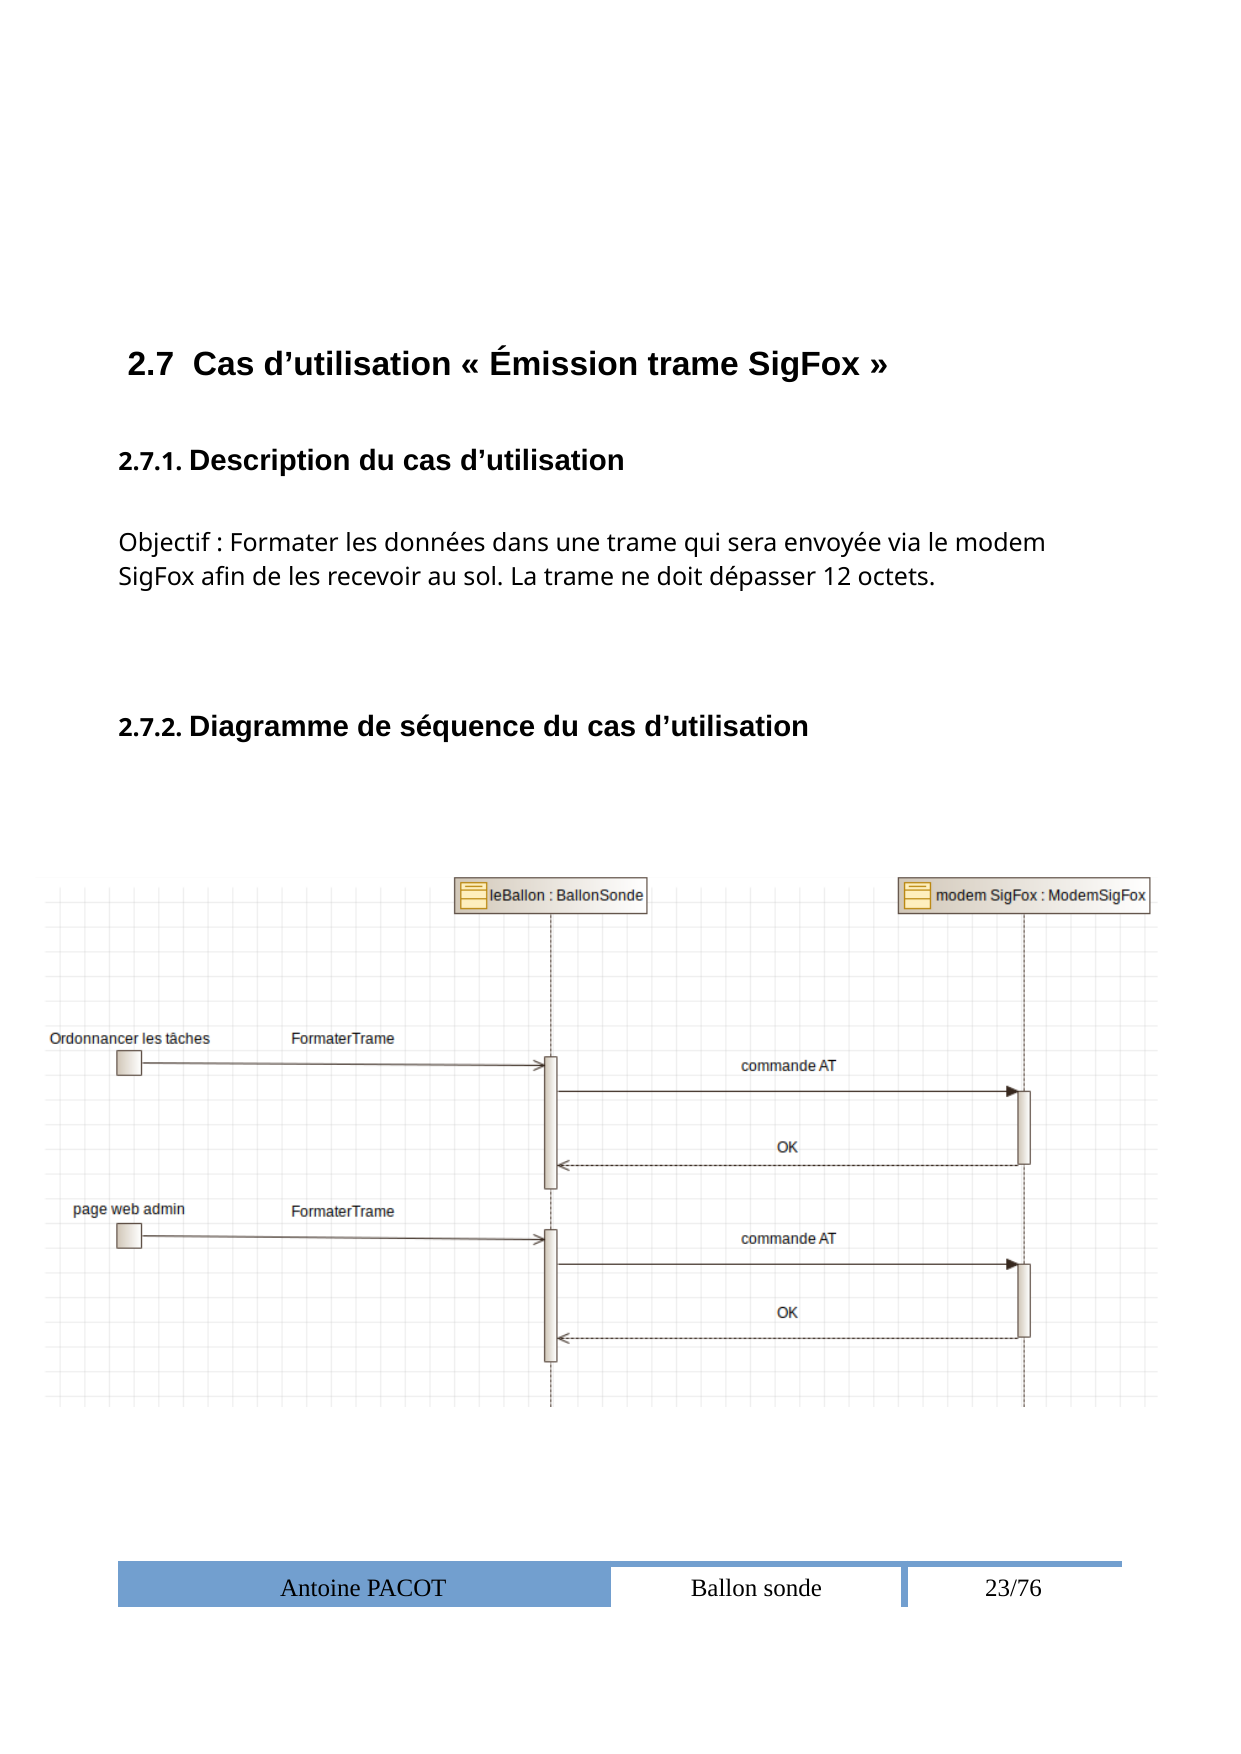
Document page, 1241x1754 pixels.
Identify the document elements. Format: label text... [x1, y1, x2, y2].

subtitle Diagramme de séquence du cas d’utilisation [118, 709, 1122, 744]
picture [35, 877, 1158, 1407]
subtitle Cas d’utilisation « Émission trame SigFox » [118, 343, 1122, 382]
text Objectif : Formater les données dans une trame qui sera envoyée via le modem SigFox afin de les recevoir au sol. La trame ne doit dépasser 12 octets. [118, 524, 1122, 593]
subtitle Description du cas d’utilisation [118, 443, 1122, 478]
